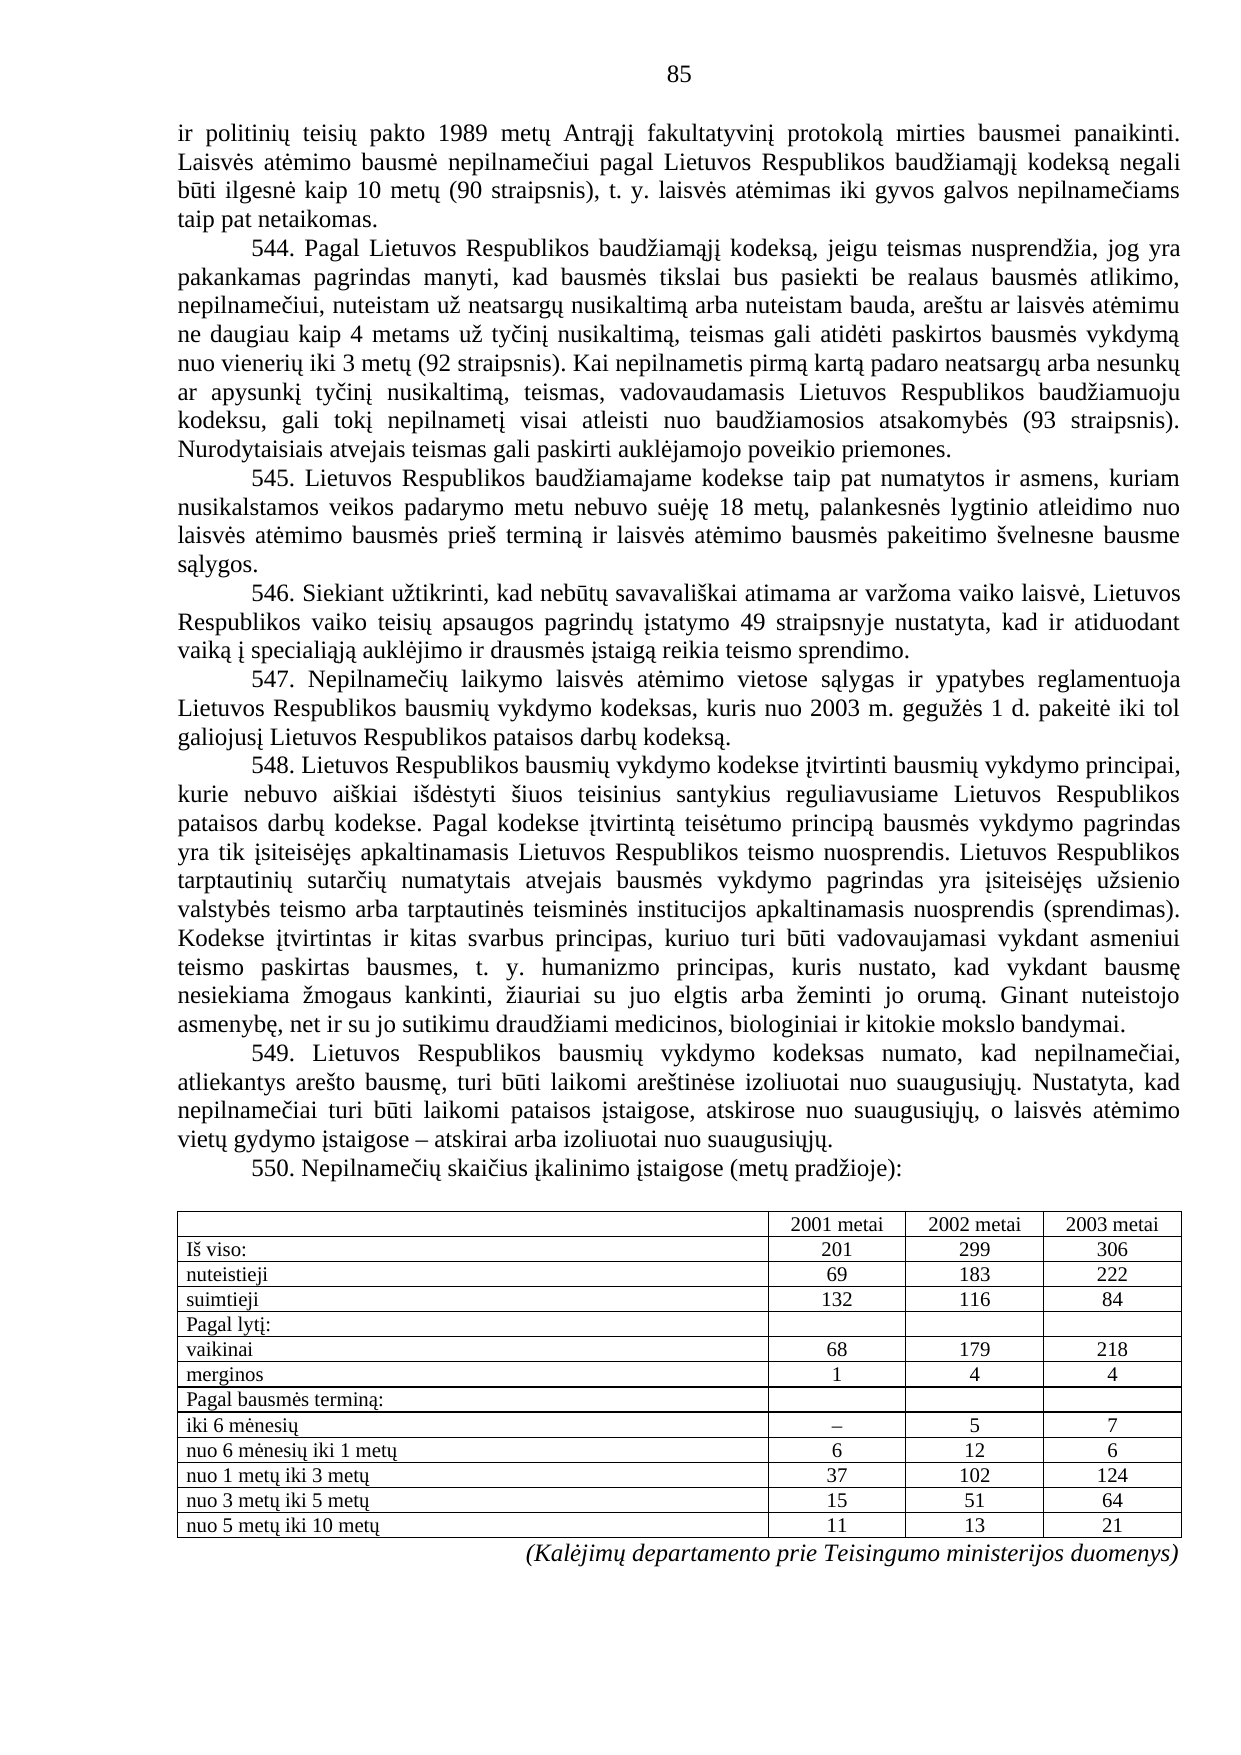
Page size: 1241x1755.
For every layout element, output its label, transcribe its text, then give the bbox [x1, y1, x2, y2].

table_cell nuteistieji [178, 1262, 768, 1286]
table_cell 4 [1044, 1362, 1181, 1386]
table_cell nuo 3 metų iki 5 metų [178, 1488, 768, 1512]
text 545. Lietuvos Respublikos baudžiamajame kodekse taip pat numatytos ir asmens, kuriam nusikalstamos veikos padarymo metu nebuvo suėję 18 metų, palankesnės lygtinio atleidimo nuo laisvės atėmimo bausmės prieš terminą ir laisvės atėmimo bausmės pakeitimo švelnesne bausme sąlygos. [177, 463, 1181, 578]
table_cell [769, 1388, 905, 1411]
text 546. Siekiant užtikrinti, kad nebūtų savavališkai atimama ar varžoma vaiko laisvė, Lietuvos Respublikos vaiko teisių apsaugos pagrindų įstatymo 49 straipsnyje nustatyta, kad ir atiduodant vaiką į specialiąją auklėjimo ir drausmės įstaigą reikia teismo sprendimo. [177, 578, 1181, 664]
text 549. Lietuvos Respublikos bausmių vykdymo kodeksas numato, kad nepilnamečiai, atliekantys arešto bausmę, turi būti laikomi areštinėse izoliuotai nuo suaugusiųjų. Nustatyta, kad nepilnamečiai turi būti laikomi pataisos įstaigose, atskirose nuo suaugusiųjų, o laisvės atėmimo vietų gydymo įstaigose – atskirai arba izoliuotai nuo suaugusiųjų. [177, 1038, 1181, 1153]
table_cell 102 [906, 1463, 1043, 1487]
table_cell 201 [769, 1237, 905, 1261]
table_cell nuo 6 mėnesių iki 1 metų [178, 1438, 768, 1462]
table_header [178, 1212, 768, 1236]
table_cell nuo 5 metų iki 10 metų [178, 1513, 768, 1537]
table_cell 51 [906, 1488, 1043, 1512]
table_cell – [769, 1413, 905, 1437]
table_cell Pagal bausmės terminą: [178, 1388, 768, 1411]
text 548. Lietuvos Respublikos bausmių vykdymo kodekse įtvirtinti bausmių vykdymo principai, kurie nebuvo aiškiai išdėstyti šiuos teisinius santykius reguliavusiame Lietuvos Respublikos pataisos darbų kodekse. Pagal kodekse įtvirtintą teisėtumo principą bausmės vykdymo pagrindas yra tik įsiteisėjęs apkaltinamasis Lietuvos Respublikos teismo nuosprendis. Lietuvos Respublikos tarptautinių sutarčių numatytais atvejais bausmės vykdymo pagrindas yra įsiteisėjęs užsienio valstybės teismo arba tarptautinės teisminės institucijos apkaltinamasis nuosprendis (sprendimas). Kodekse įtvirtintas ir kitas svarbus principas, kuriuo turi būti vadovaujamasi vykdant asmeniui teismo paskirtas bausmes, t. y. humanizmo principas, kuris nustato, kad vykdant bausmę nesiekiama žmogaus kankinti, žiauriai su juo elgtis arba žeminti jo orumą. Ginant nuteistojo asmenybę, net ir su jo sutikimu draudžiami medicinos, biologiniai ir kitokie mokslo bandymai. [177, 751, 1181, 1038]
table_cell 116 [906, 1287, 1043, 1311]
table_cell suimtieji [178, 1287, 768, 1311]
table_cell 222 [1044, 1262, 1181, 1286]
table_cell 218 [1044, 1337, 1181, 1361]
table_cell 4 [906, 1362, 1043, 1386]
table_cell merginos [178, 1362, 768, 1386]
table_cell 21 [1044, 1513, 1181, 1537]
table_cell [906, 1388, 1043, 1411]
table_cell 37 [769, 1463, 905, 1487]
table_cell 306 [1044, 1237, 1181, 1261]
table_header 2002 metai [906, 1212, 1043, 1236]
text ir politinių teisių pakto 1989 metų Antrąjį fakultatyvinį protokolą mirties bausmei panaikinti. Laisvės atėmimo bausmė nepilnamečiui pagal Lietuvos Respublikos baudžiamąjį kodeksą negali būti ilgesnė kaip 10 metų (90 straipsnis), t. y. laisvės atėmimas iki gyvos galvos nepilnamečiams taip pat netaikomas. [177, 118, 1181, 233]
table_header 2003 metai [1044, 1212, 1181, 1236]
table_cell vaikinai [178, 1337, 768, 1361]
table_cell [769, 1312, 905, 1336]
table_cell 6 [1044, 1438, 1181, 1462]
table_cell 132 [769, 1287, 905, 1311]
table_cell 11 [769, 1513, 905, 1537]
table_cell 7 [1044, 1413, 1181, 1437]
text 547. Nepilnamečių laikymo laisvės atėmimo vietose sąlygas ir ypatybes reglamentuoja Lietuvos Respublikos bausmių vykdymo kodeksas, kuris nuo 2003 m. gegužės 1 d. pakeitė iki tol galiojusį Lietuvos Respublikos pataisos darbų kodeksą. [177, 664, 1181, 751]
table_cell 124 [1044, 1463, 1181, 1487]
table_cell 1 [769, 1362, 905, 1386]
table_cell [1044, 1388, 1181, 1411]
table_cell 183 [906, 1262, 1043, 1286]
table_cell [1044, 1312, 1181, 1336]
table_header 2001 metai [769, 1212, 905, 1236]
table_cell Pagal lytį: [178, 1312, 768, 1336]
table_cell 84 [1044, 1287, 1181, 1311]
table_cell 6 [769, 1438, 905, 1462]
text 550. Nepilnamečių skaičius įkalinimo įstaigose (metų pradžioje): [177, 1153, 1181, 1182]
table_cell 68 [769, 1337, 905, 1361]
table_cell nuo 1 metų iki 3 metų [178, 1463, 768, 1487]
table_cell Iš viso: [178, 1237, 768, 1261]
table_cell 299 [906, 1237, 1043, 1261]
table_cell 15 [769, 1488, 905, 1512]
text 544. Pagal Lietuvos Respublikos baudžiamąjį kodeksą, jeigu teismas nusprendžia, jog yra pakankamas pagrindas manyti, kad bausmės tikslai bus pasiekti be realaus bausmės atlikimo, nepilnamečiui, nuteistam už neatsargų nusikaltimą arba nuteistam bauda, areštu ar laisvės atėmimu ne daugiau kaip 4 metams už tyčinį nusikaltimą, teismas gali atidėti paskirtos bausmės vykdymą nuo vienerių iki 3 metų (92 straipsnis). Kai nepilnametis pirmą kartą padaro neatsargų arba nesunkų ar apysunkį tyčinį nusikaltimą, teismas, vadovaudamasis Lietuvos Respublikos baudžiamuoju kodeksu, gali tokį nepilnametį visai atleisti nuo baudžiamosios atsakomybės (93 straipsnis). Nurodytaisiais atvejais teismas gali paskirti auklėjamojo poveikio priemones. [177, 233, 1181, 463]
table_cell 64 [1044, 1488, 1181, 1512]
table_cell iki 6 mėnesių [178, 1413, 768, 1437]
table_cell [906, 1312, 1043, 1336]
table_cell 5 [906, 1413, 1043, 1437]
table_cell 12 [906, 1438, 1043, 1462]
table_cell 69 [769, 1262, 905, 1286]
table_cell 13 [906, 1513, 1043, 1537]
text (Kalėjimų departamento prie Teisingumo ministerijos duomenys) [177, 1538, 1181, 1567]
table_cell 179 [906, 1337, 1043, 1361]
